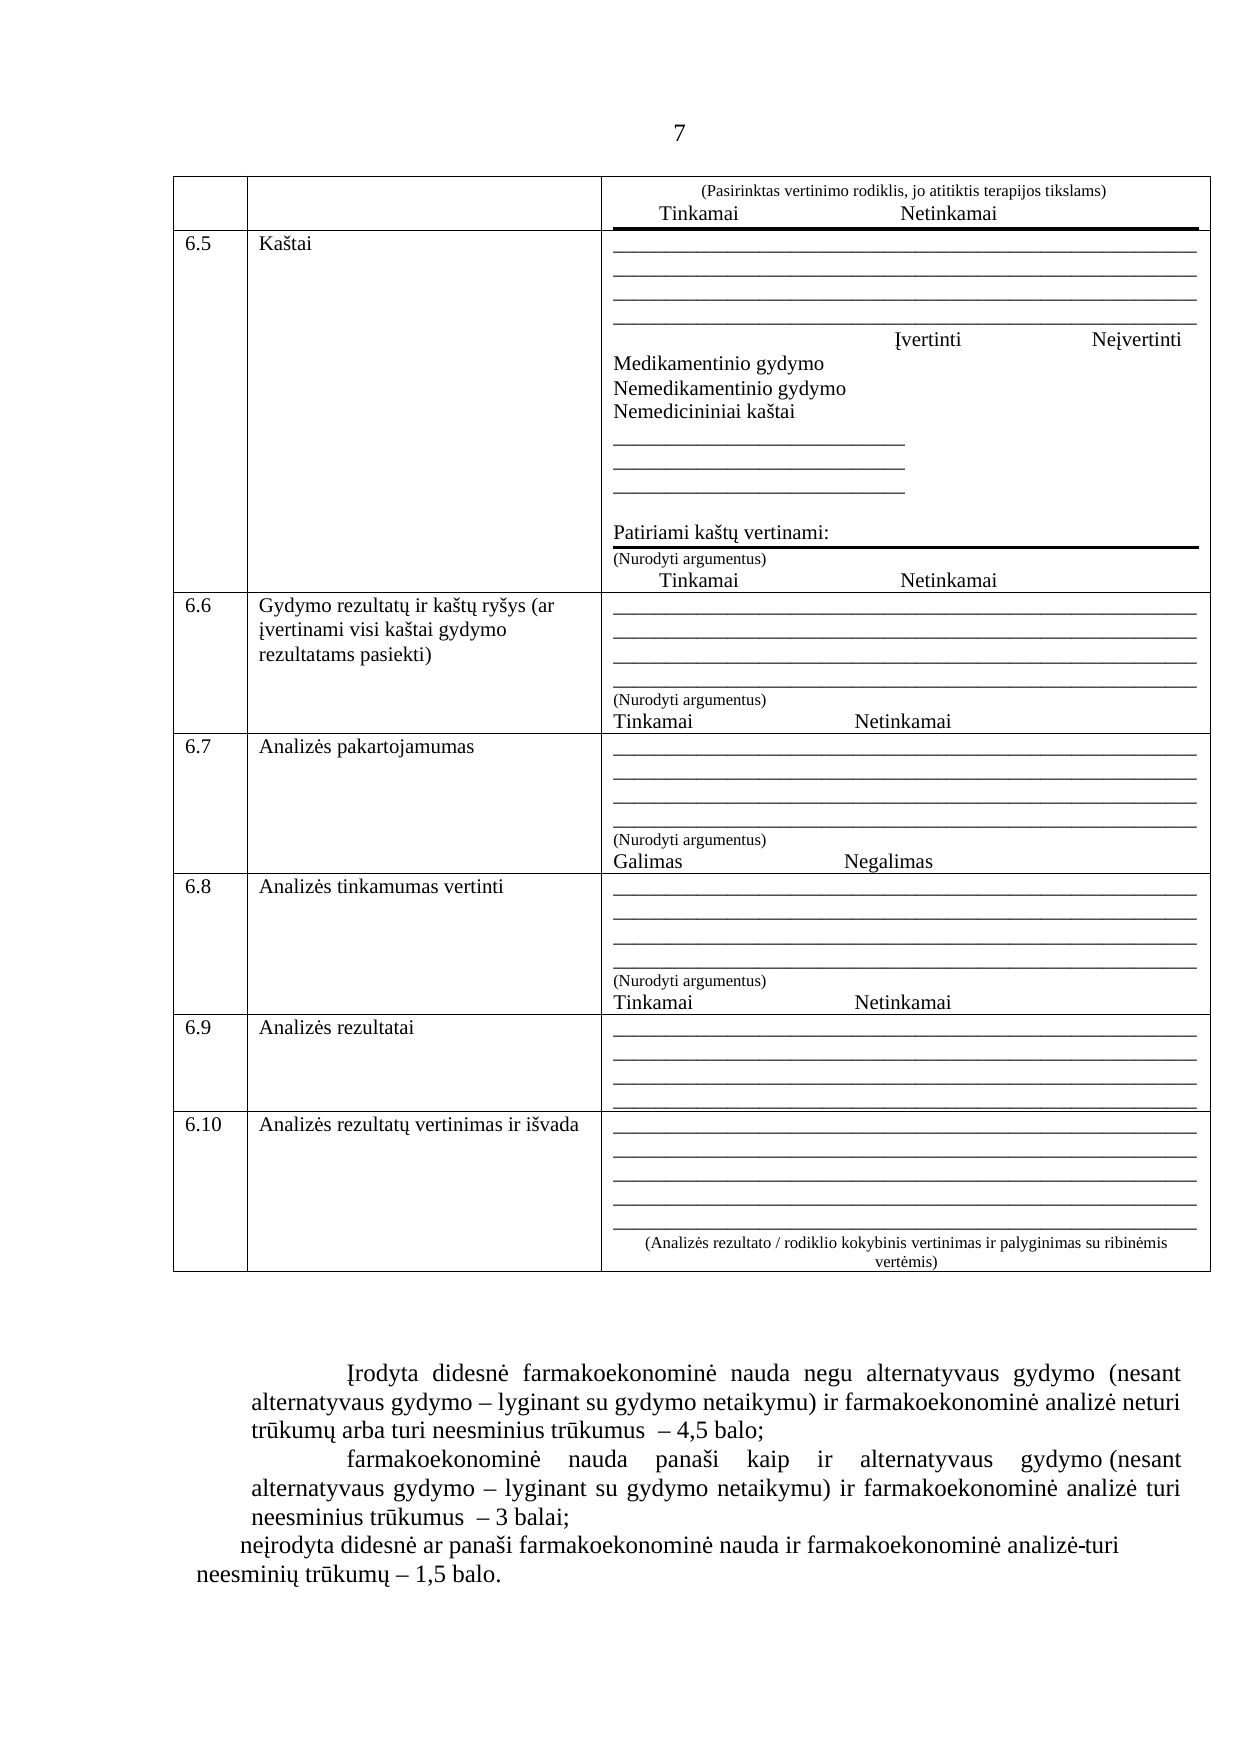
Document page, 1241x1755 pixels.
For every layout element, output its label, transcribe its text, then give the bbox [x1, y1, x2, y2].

table_cell Kaštai [248, 231, 601, 592]
table_cell 6.9 [174, 1015, 247, 1111]
table_cell ________________________________________________________ ________________________________________________________ ________________________________________________________ ________________________________________________________ [602, 1015, 1210, 1111]
table_cell 6.10 [174, 1112, 247, 1271]
text Įrodyta didesnė farmakoekonominė nauda negu alternatyvaus gydymo (nesant alternatyvaus gydymo – lyginant su gydymo netaikymu) ir farmakoekonominė analizė neturi trūkumų arba turi neesminius trūkumus – 4,5 balo; [251, 1358, 1181, 1444]
table_cell (Pasirinktas vertinimo rodiklis, jo atitiktis terapijos tikslams) Tinkamai Netinkamai [602, 177, 1210, 230]
text neįrodyta didesnė ar panaši farmakoekonominė nauda ir farmakoekonominė analizė turi neesminių trūkumų – 1,5 balo. [196, 1531, 1181, 1588]
table_cell Analizės tinkamumas vertinti [248, 874, 601, 1014]
table_cell ________________________________________________________ ________________________________________________________ ________________________________________________________ ________________________________________________________ (Nurodyti argumentus) Tinkamai Netinkamai [602, 593, 1210, 733]
table_cell 6.7 [174, 734, 247, 873]
table_cell Gydymo rezultatų ir kaštų ryšys (ar įvertinami visi kaštai gydymo rezultatams pasiekti) [248, 593, 601, 733]
table_cell 6.8 [174, 874, 247, 1014]
table_cell ________________________________________________________ ________________________________________________________ ________________________________________________________ ________________________________________________________ (Nurodyti argumentus) Tinkamai Netinkamai [602, 874, 1210, 1014]
table_cell Analizės rezultatai [248, 1015, 601, 1111]
table_cell ________________________________________________________ ________________________________________________________ ________________________________________________________ ________________________________________________________ Įvertinti Neįvertinti Medikamentinio gydymo Nemedikamentinio gydymo Nemedicininiai kaštai ____________________________ ____________________________ ____________________________ Patiriami kaštų vertinami: (Nurodyti argumentus) Tinkamai Netinkamai [602, 231, 1210, 592]
table_cell [248, 177, 601, 230]
table_cell [174, 177, 247, 230]
table_cell 6.5 [174, 231, 247, 592]
text farmakoekonominė nauda panaši kaip ir alternatyvaus gydymo (nesant alternatyvaus gydymo – lyginant su gydymo netaikymu) ir farmakoekonominė analizė turi neesminius trūkumus – 3 balai; [251, 1444, 1181, 1531]
table_cell Analizės rezultatų vertinimas ir išvada [248, 1112, 601, 1271]
table_cell Analizės pakartojamumas [248, 734, 601, 873]
table_cell ________________________________________________________ ________________________________________________________ ________________________________________________________ ________________________________________________________ ________________________________________________________ (Analizės rezultato / rodiklio kokybinis vertinimas ir palyginimas su ribinėmis vertėmis) [602, 1112, 1210, 1271]
table_cell 6.6 [174, 593, 247, 733]
table_cell ________________________________________________________ ________________________________________________________ ________________________________________________________ ________________________________________________________ (Nurodyti argumentus) Galimas Negalimas [602, 734, 1210, 873]
